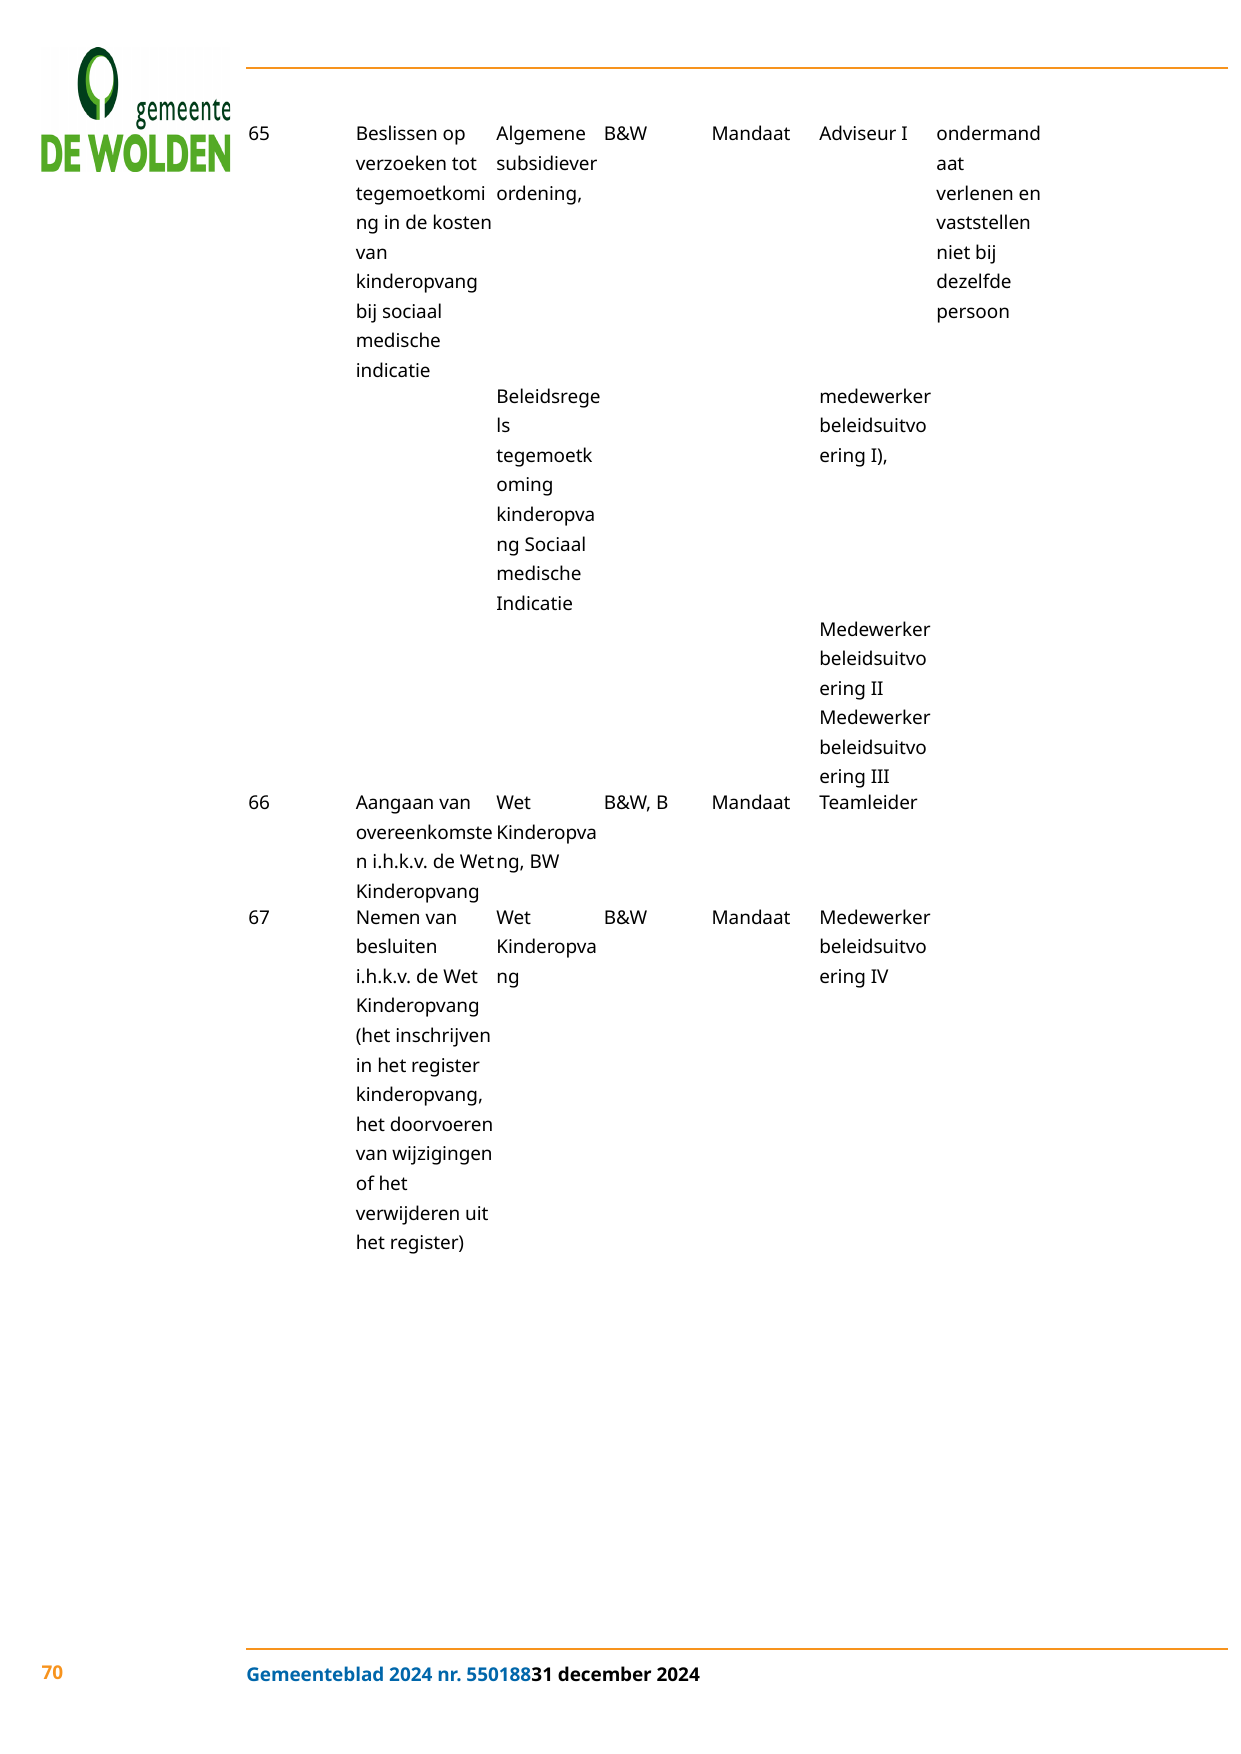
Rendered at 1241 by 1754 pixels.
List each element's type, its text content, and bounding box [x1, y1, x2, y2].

table_cell [936, 789, 1044, 904]
table_cell [248, 383, 356, 616]
table_cell [604, 616, 711, 789]
table_cell Aangaan van overeenkomsten i.h.k.v. de Wet Kinderopvang [356, 789, 496, 904]
table_cell B&W [604, 904, 711, 1255]
table_cell [711, 616, 819, 789]
picture [41, 47, 231, 172]
table_cell B&W, B [604, 789, 711, 904]
table_cell [1044, 789, 1152, 904]
table_cell [496, 95, 604, 121]
table_cell Wet Kinderopvang [496, 904, 604, 1255]
table_cell [248, 95, 356, 121]
table_cell [936, 95, 1044, 121]
table_cell [936, 616, 1044, 789]
table_cell Medewerker beleidsuitvoering IV [819, 904, 936, 1255]
table_cell 65 [248, 121, 356, 383]
table_cell Beleidsregels tegemoetkoming kinderopvang Sociaal medische Indicatie [496, 383, 604, 616]
table_cell [936, 904, 1044, 1255]
table_cell [1044, 904, 1152, 1255]
table_cell ondermandaat verlenen en vaststellen niet bij dezelfde persoon [936, 121, 1044, 383]
table_cell Wet Kinderopvang, BW [496, 789, 604, 904]
table_cell medewerker beleidsuitvoering I), [819, 383, 936, 616]
table_cell [711, 383, 819, 616]
table_cell Adviseur I [819, 121, 936, 383]
table_cell [819, 95, 936, 121]
table_cell 67 [248, 904, 356, 1255]
table_cell Beslissen op verzoeken tot tegemoetkoming in de kosten van kinderopvang bij sociaal medische indicatie [356, 121, 496, 383]
table_cell [248, 616, 356, 789]
table_cell [604, 95, 711, 121]
table_cell 66 [248, 789, 356, 904]
table_cell [1044, 383, 1152, 616]
table_cell [1044, 616, 1152, 789]
table_cell [604, 383, 711, 616]
table_cell [356, 616, 496, 789]
table_cell [936, 383, 1044, 616]
table_cell [1044, 121, 1152, 383]
table_cell [496, 616, 604, 789]
table_cell [711, 95, 819, 121]
table_cell B&W [604, 121, 711, 383]
table_cell Medewerker beleidsuitvoering II Medewerker beleidsuitvoering III [819, 616, 936, 789]
table_cell Algemene subsidieverordening, [496, 121, 604, 383]
table_cell Mandaat [711, 904, 819, 1255]
table_cell Mandaat [711, 121, 819, 383]
table_cell [1044, 95, 1152, 121]
table_cell [356, 383, 496, 616]
table_cell [356, 95, 496, 121]
table_cell Mandaat [711, 789, 819, 904]
table_cell Teamleider [819, 789, 936, 904]
table_cell Nemen van besluiten i.h.k.v. de Wet Kinderopvang (het inschrijven in het register kinderopvang, het doorvoeren van wijzigingen of het verwijderen uit het register) [356, 904, 496, 1255]
